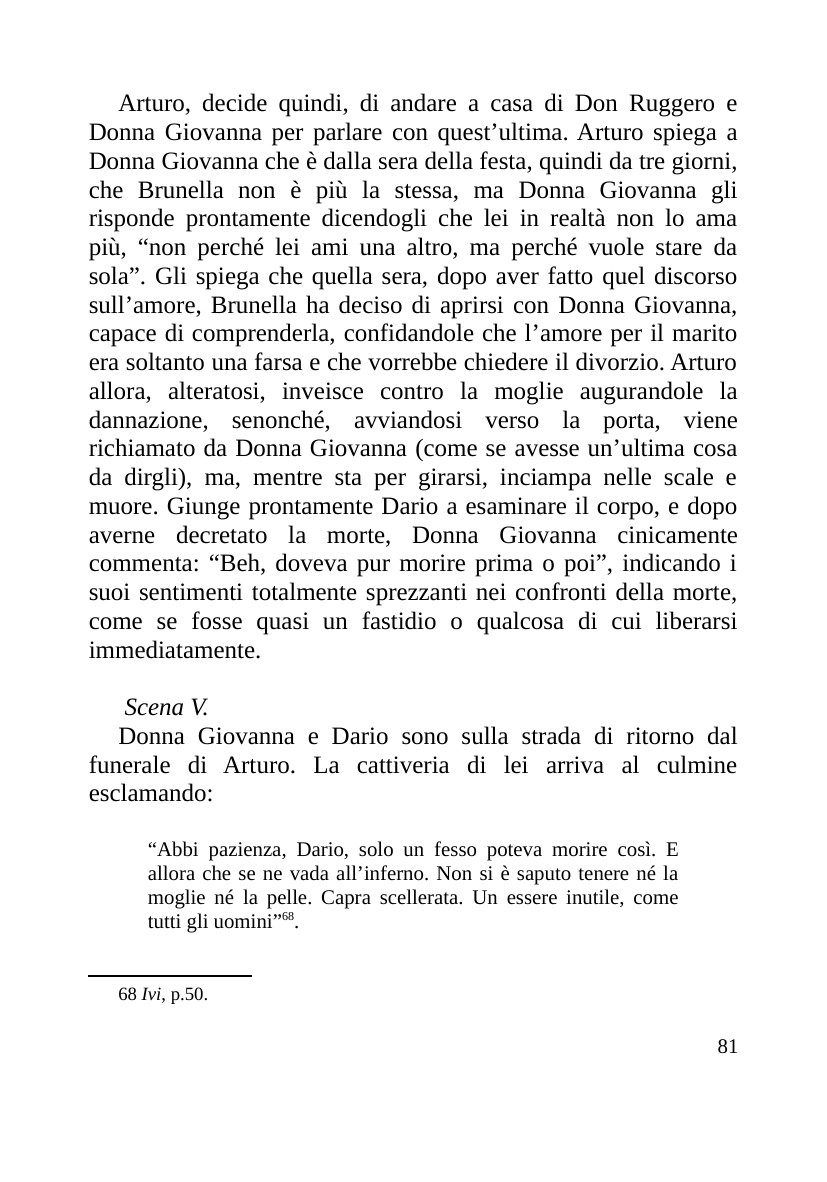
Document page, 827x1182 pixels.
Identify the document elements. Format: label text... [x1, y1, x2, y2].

text Arturo, decide quindi, di andare a casa di Don Ruggero e Donna Giovanna per parlare con quest’ultima. Arturo spiega a Donna Giovanna che è dalla sera della festa, quindi da tre giorni, che Brunella non è più la stessa, ma Donna Giovanna gli risponde prontamente dicendogli che lei in realtà non lo ama più, “non perché lei ami una altro, ma perché vuole stare da sola”. Gli spiega che quella sera, dopo aver fatto quel discorso sull’amore, Brunella ha deciso di aprirsi con Donna Giovanna, capace di comprenderla, confidandole che l’amore per il marito era soltanto una farsa e che vorrebbe chiedere il divorzio. Arturo allora, alteratosi, inveisce contro la moglie augurandole la dannazione, senonché, avviandosi verso la porta, viene richiamato da Donna Giovanna (come se avesse un’ultima cosa da dirgli), ma, mentre sta per girarsi, inciampa nelle scale e muore. Giunge prontamente Dario a esaminare il corpo, e dopo averne decretato la morte, Donna Giovanna cinicamente commenta: “Beh, doveva pur morire prima o poi”, indicando i suoi sentimenti totalmente sprezzanti nei confronti della morte, come se fosse quasi un fastidio o qualcosa di cui liberarsi immediatamente. [88, 88, 738, 663]
text Ivi, p.50. [118, 982, 738, 1004]
text Donna Giovanna e Dario sono sulla strada di ritorno dal funerale di Arturo. La cattiveria di lei arriva al culmine esclamando: [88, 721, 738, 807]
text “Abbi pazienza, Dario, solo un fesso poteva morire così. E allora che se ne vada all’inferno. Non si è saputo tenere né la moglie né la pelle. Capra scellerata. Un essere inutile, come tutti gli uomini”. [148, 837, 679, 933]
text Scena V. [88, 692, 738, 721]
